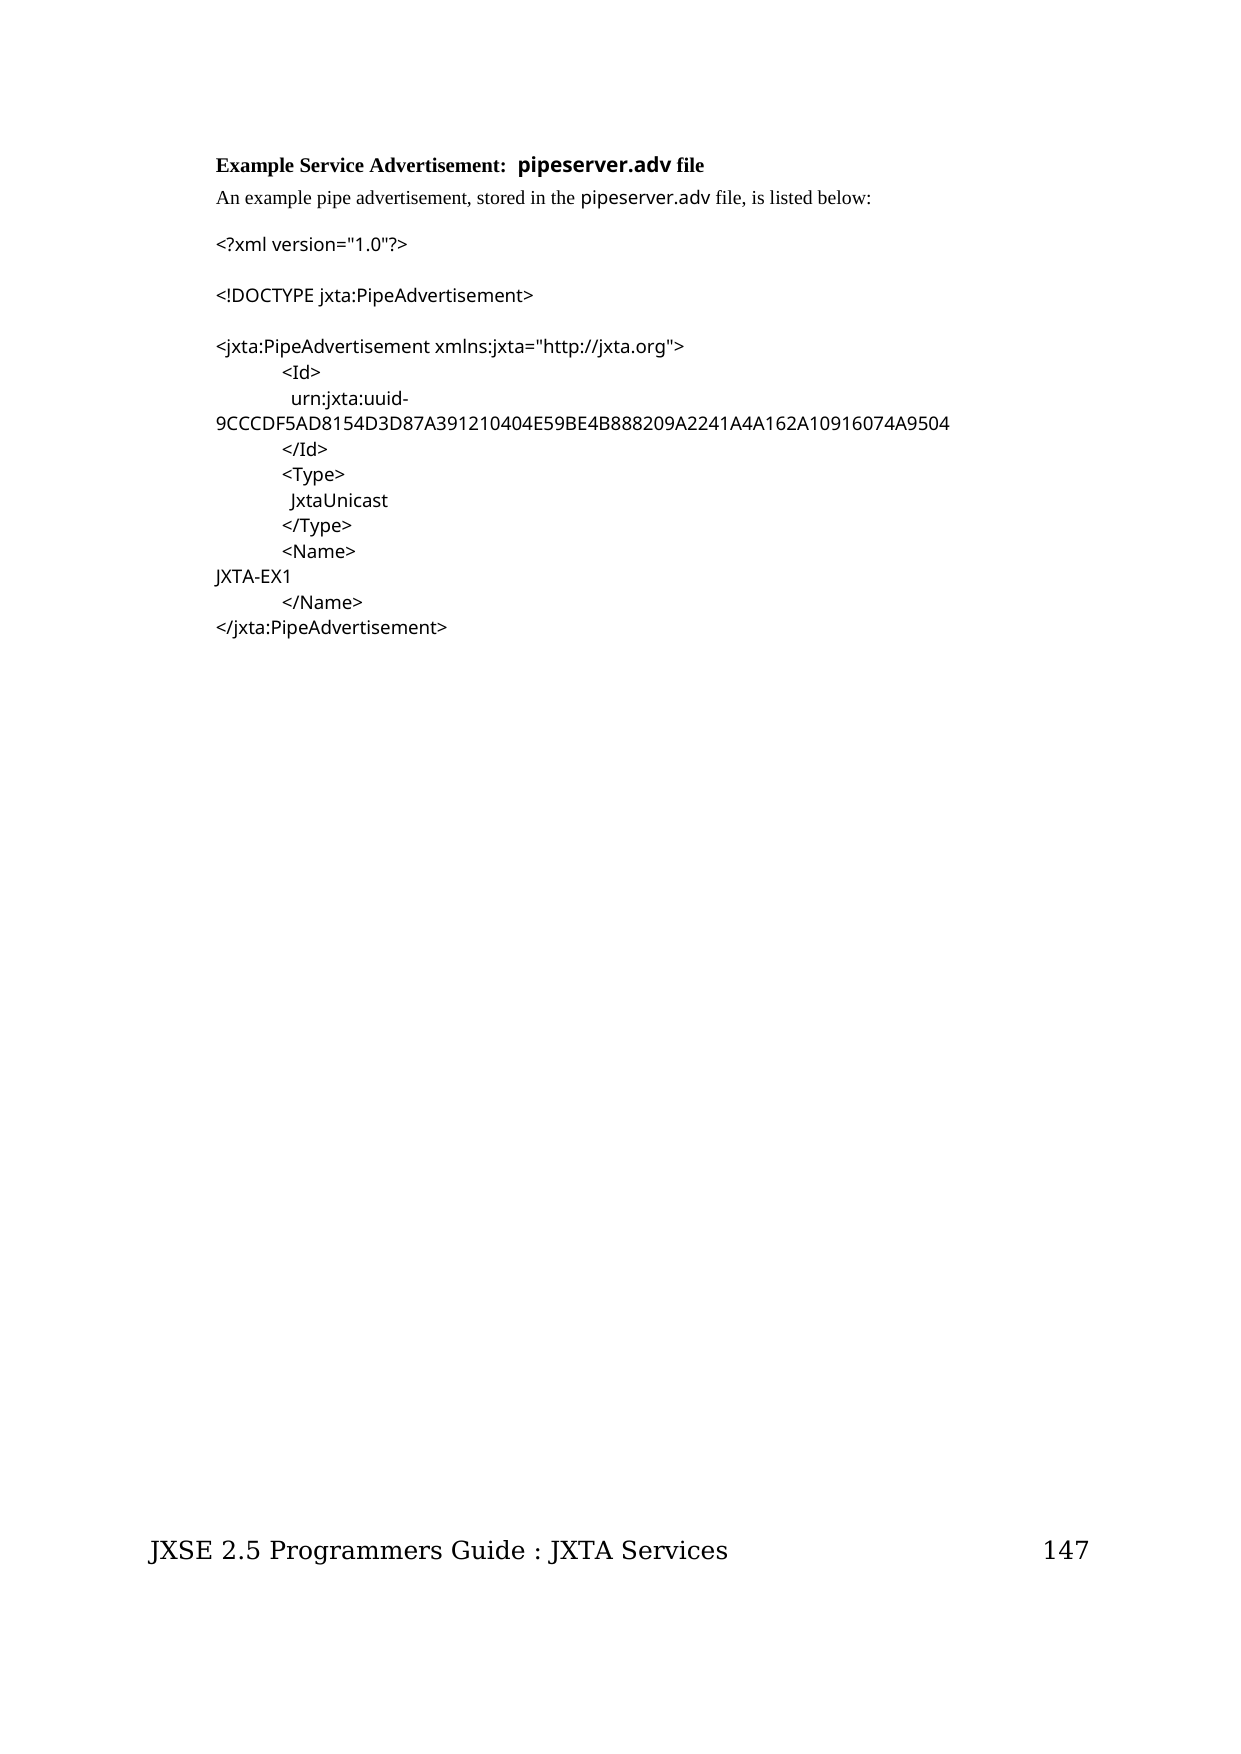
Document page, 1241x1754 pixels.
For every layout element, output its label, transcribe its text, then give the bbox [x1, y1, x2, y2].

text <Type> [216, 461, 1090, 487]
text <!DOCTYPE jxta:PipeAdvertisement> [216, 283, 1090, 308]
text </Name> [216, 589, 1090, 614]
text Example Service Advertisement: pipeserver.adv file [216, 150, 1090, 178]
text JXTA-EX1 [216, 563, 1090, 589]
text </jxta:PipeAdvertisement> [216, 614, 1090, 640]
text <Id> [216, 359, 1090, 385]
text <Name> [216, 538, 1090, 563]
text JxtaUnicast [216, 487, 1090, 512]
text An example pipe advertisement, stored in the pipeserver.adv file, is listed below: [216, 184, 1090, 232]
text </Id> [216, 436, 1090, 461]
text urn:jxta:uuid- 9CCCDF5AD8154D3D87A391210404E59BE4B888209A2241A4A162A10916074A9504 [216, 385, 1090, 436]
text </Type> [216, 512, 1090, 538]
text <?xml version="1.0"?> [216, 232, 1090, 257]
text <jxta:PipeAdvertisement xmlns:jxta="http://jxta.org"> [216, 334, 1090, 359]
